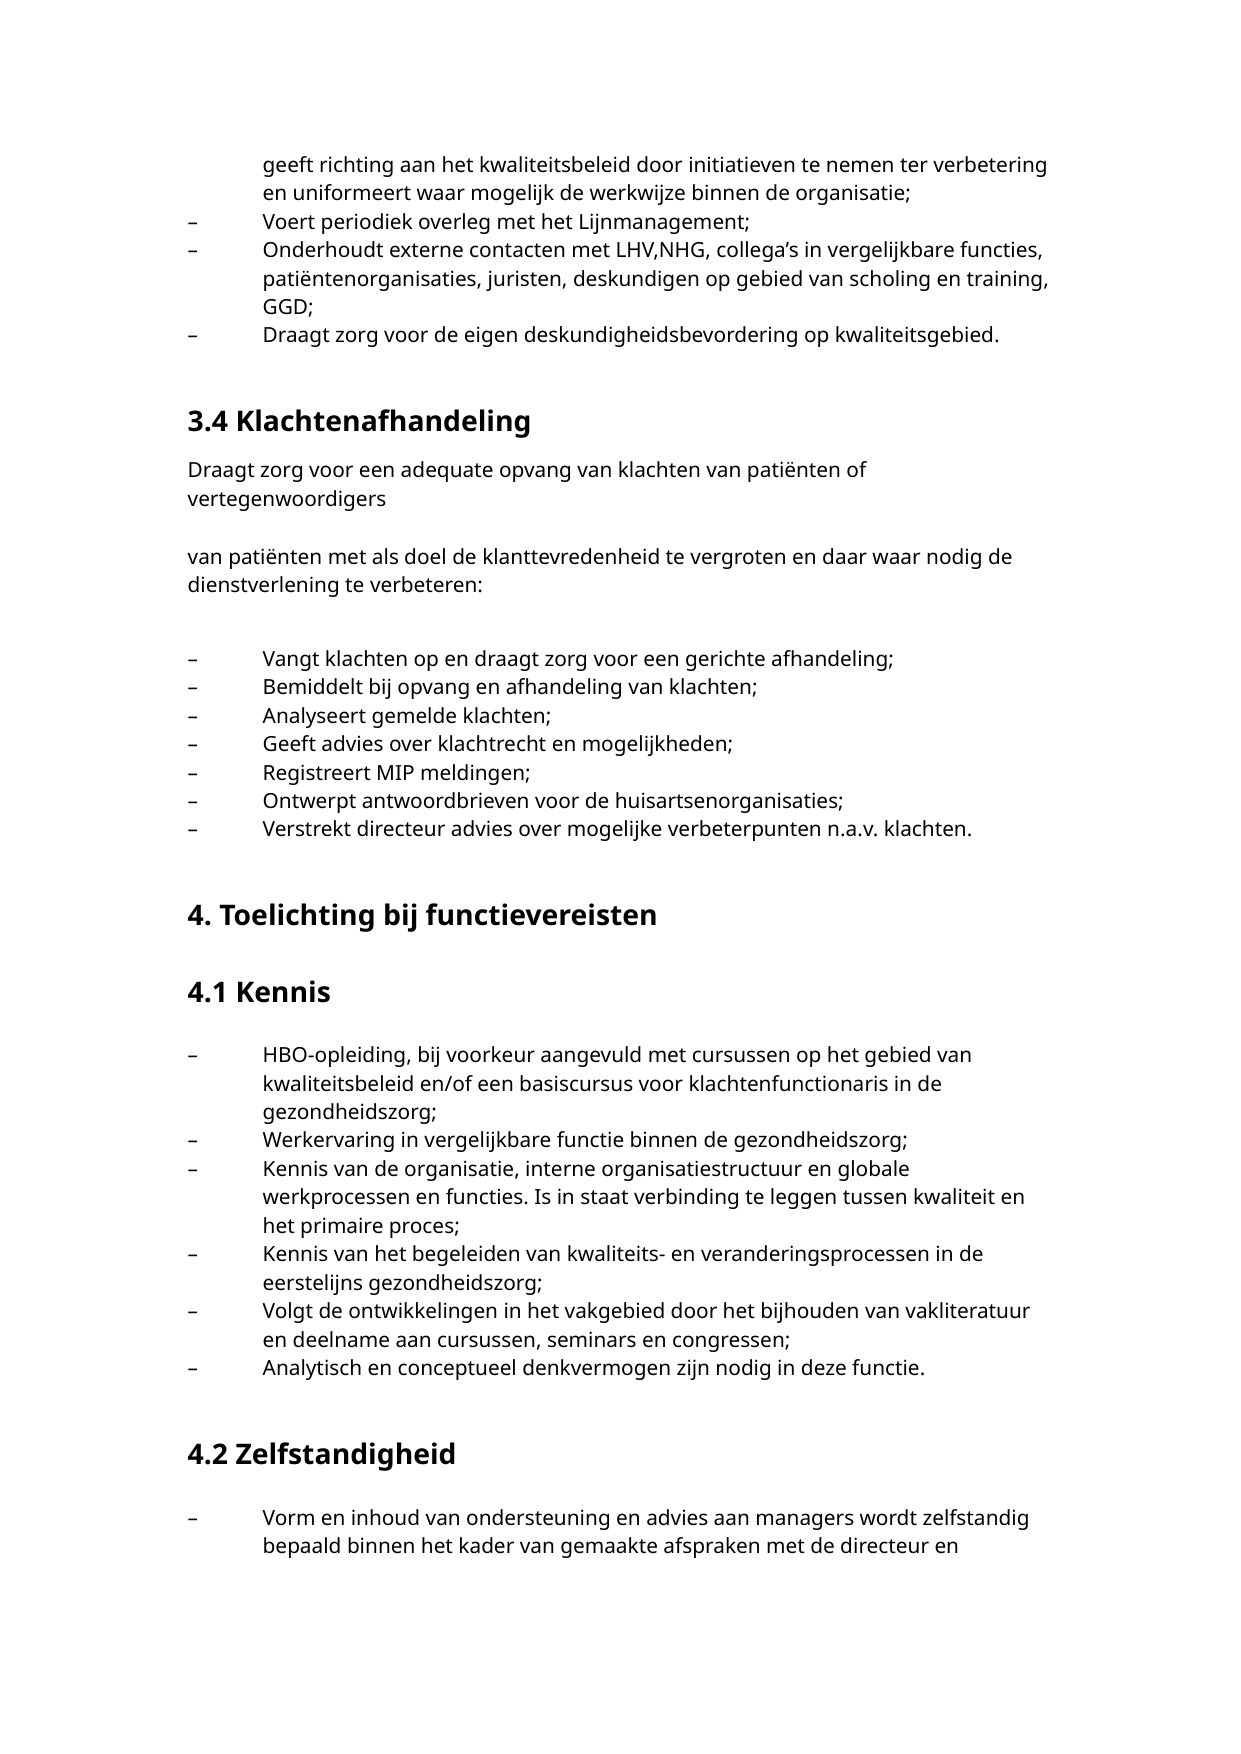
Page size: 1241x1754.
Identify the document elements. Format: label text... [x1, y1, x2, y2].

list geeft richting aan het kwaliteitsbeleid door initiatieven te nemen ter verbetering en uniformeert waar mogelijk de werkwijze binnen de organisatie; [187, 150, 1053, 207]
subtitle 4. Toelichting bij functievereisten [187, 896, 1053, 934]
list Voert periodiek overleg met het Lijnmanagement; [187, 207, 1053, 235]
list Volgt de ontwikkelingen in het vakgebied door het bijhouden van vakliteratuur en deelname aan cursussen, seminars en congressen; [187, 1296, 1053, 1353]
list Ontwerpt antwoordbrieven voor de huisartsenorganisaties; [187, 786, 1053, 814]
list Verstrekt directeur advies over mogelijke verbeterpunten n.a.v. klachten. [187, 814, 1053, 843]
list Draagt zorg voor de eigen deskundigheidsbevordering op kwaliteitsgebied. [187, 321, 1053, 349]
list HBO-opleiding, bij voorkeur aangevuld met cursussen op het gebied van kwaliteitsbeleid en/of een basiscursus voor klachtenfunctionaris in de gezondheidszorg; [187, 1040, 1053, 1126]
list Kennis van de organisatie, interne organisatiestructuur en globale werkprocessen en functies. Is in staat verbinding te leggen tussen kwaliteit en het primaire proces; [187, 1154, 1053, 1239]
list Analytisch en conceptueel denkvermogen zijn nodig in deze functie. [187, 1353, 1053, 1382]
list Vangt klachten op en draagt zorg voor een gerichte afhandeling; [187, 644, 1053, 672]
subtitle 4.2 Zelfstandigheid [187, 1434, 1053, 1473]
list Analyseert gemelde klachten; [187, 701, 1053, 729]
list Kennis van het begeleiden van kwaliteits- en veranderingsprocessen in de eerstelijns gezondheidszorg; [187, 1239, 1053, 1296]
list Vorm en inhoud van ondersteuning en advies aan managers wordt zelfstandig bepaald binnen het kader van gemaakte afspraken met de directeur en [187, 1503, 1053, 1559]
text van patiënten met als doel de klanttevredenheid te vergroten en daar waar nodig de dienstverlening te verbeteren: [187, 542, 1053, 599]
list Registreert MIP meldingen; [187, 758, 1053, 786]
subtitle 3.4 Klachtenafhandeling [187, 402, 1053, 440]
text Draagt zorg voor een adequate opvang van klachten van patiënten of vertegenwoordigers [187, 455, 1053, 512]
subtitle 4.1 Kennis [187, 972, 1053, 1010]
list Werkervaring in vergelijkbare functie binnen de gezondheidszorg; [187, 1126, 1053, 1154]
list Onderhoudt externe contacten met LHV,NHG, collega’s in vergelijkbare functies, patiëntenorganisaties, juristen, deskundigen op gebied van scholing en training, GGD; [187, 235, 1053, 321]
list Geeft advies over klachtrecht en mogelijkheden; [187, 729, 1053, 758]
list Bemiddelt bij opvang en afhandeling van klachten; [187, 672, 1053, 701]
